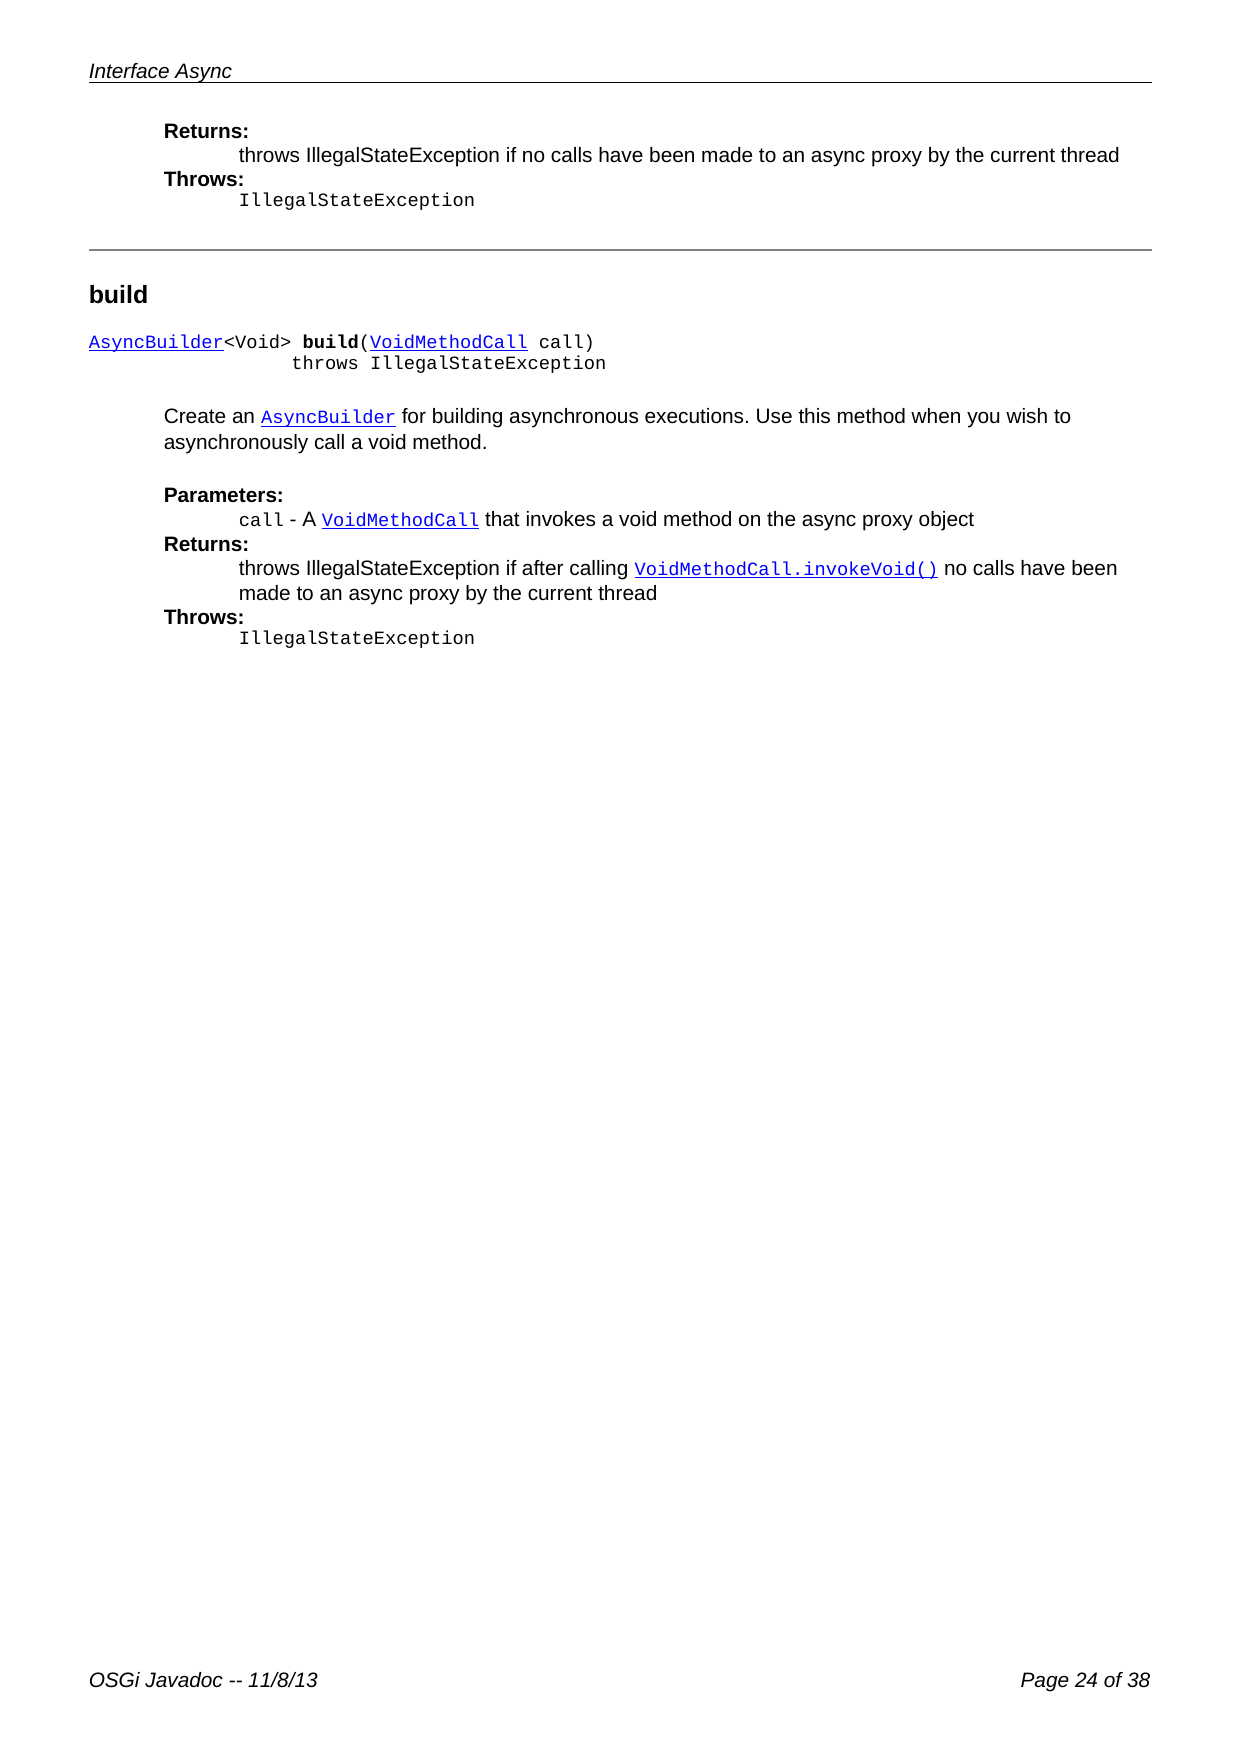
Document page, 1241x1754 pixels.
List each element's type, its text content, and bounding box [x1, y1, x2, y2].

text throws IllegalStateException if after calling VoidMethodCall.invokeVoid() no calls have been made to an async proxy by the current thread [238, 556, 1152, 605]
text call - A VoidMethodCall that invokes a void method on the async proxy object [238, 507, 1152, 532]
text throws IllegalStateException if no calls have been made to an async proxy by the current thread [238, 142, 1152, 166]
text Throws: [163, 605, 1152, 629]
subtitle build [88, 280, 1152, 308]
text Parameters: [163, 483, 1152, 507]
text IllegalStateException [238, 629, 1152, 650]
text Returns: [163, 532, 1152, 556]
text AsyncBuilder<Void> build(VoidMethodCall call) throws IllegalStateException [88, 333, 1152, 375]
text Throws: [163, 166, 1152, 190]
text IllegalStateException [238, 190, 1152, 212]
text Create an AsyncBuilder for building asynchronous executions. Use this method when you wish to asynchronously call a void method. [163, 404, 1152, 453]
text Returns: [163, 118, 1152, 142]
